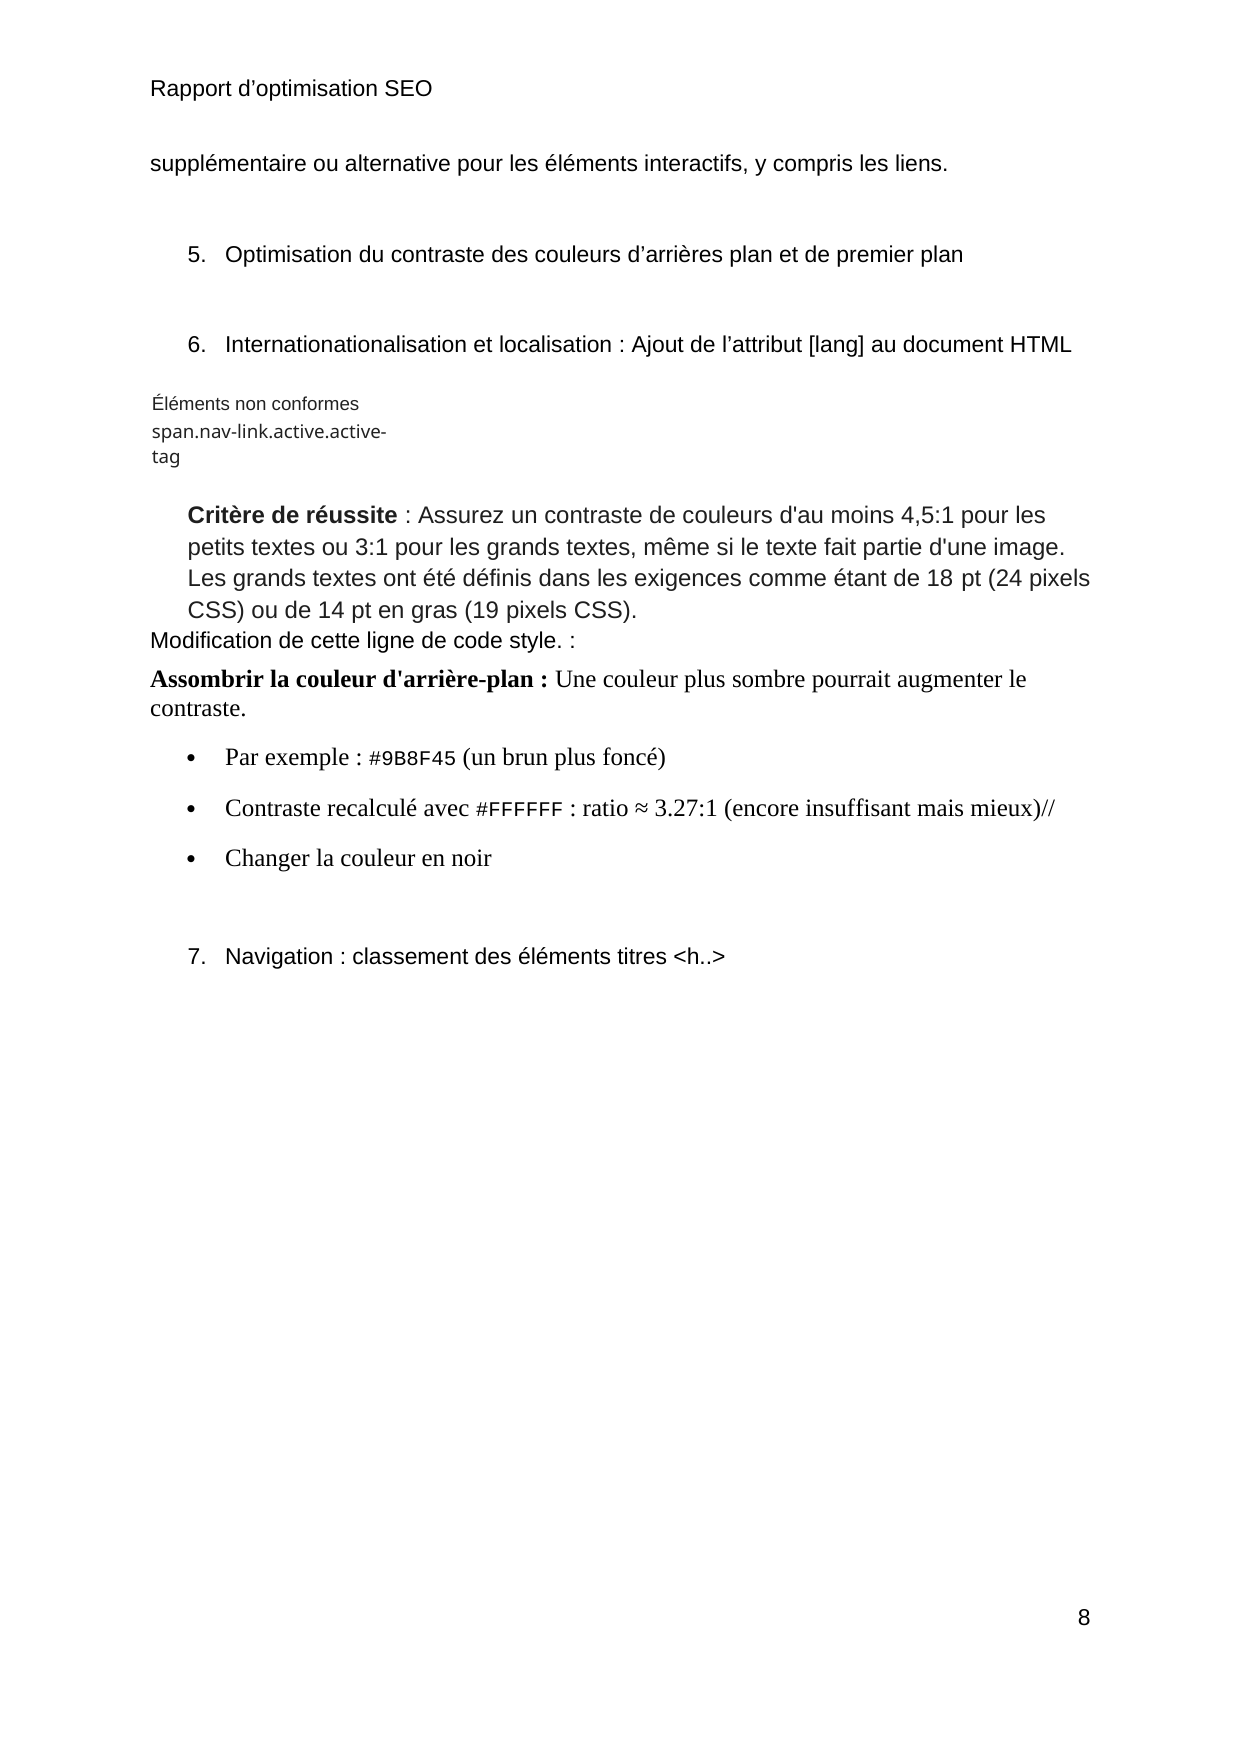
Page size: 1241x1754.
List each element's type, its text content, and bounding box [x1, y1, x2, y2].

list Par exemple : #9B8F45 (un brun plus foncé) [187, 742, 1090, 772]
table_header Éléments non conformes [150, 392, 389, 416]
list Optimisation du contraste des couleurs d’arrières plan et de premier plan [187, 241, 1090, 267]
text Critère de réussite : Assurez un contraste de couleurs d'au moins 4,5:1 pour les petits textes ou 3:1 pour les grands textes, même si le texte fait partie d'une image. Les grands textes ont été définis dans les exigences comme étant de 18 pt (24 pixels CSS) ou de 14 pt en gras (19 pixels CSS). [187, 501, 1090, 623]
table_cell span.nav-link.active.active-tag [150, 416, 389, 471]
list Navigation : classement des éléments titres <h..> [187, 943, 1090, 969]
text Modification de cette ligne de code style. : [150, 627, 1090, 654]
list Internationationalisation et localisation : Ajout de l’attribut [lang] au document HTML [187, 331, 1090, 358]
text Assombrir la couleur d'arrière-plan : Une couleur plus sombre pourrait augmenter le contraste. [150, 664, 1090, 722]
list Changer la couleur en noir [187, 843, 1090, 872]
list Contraste recalculé avec #FFFFFF : ratio ≈ 3.27:1 (encore insuffisant mais mieux)// [187, 793, 1090, 822]
text supplémentaire ou alternative pour les éléments interactifs, y compris les liens. [150, 150, 1090, 176]
